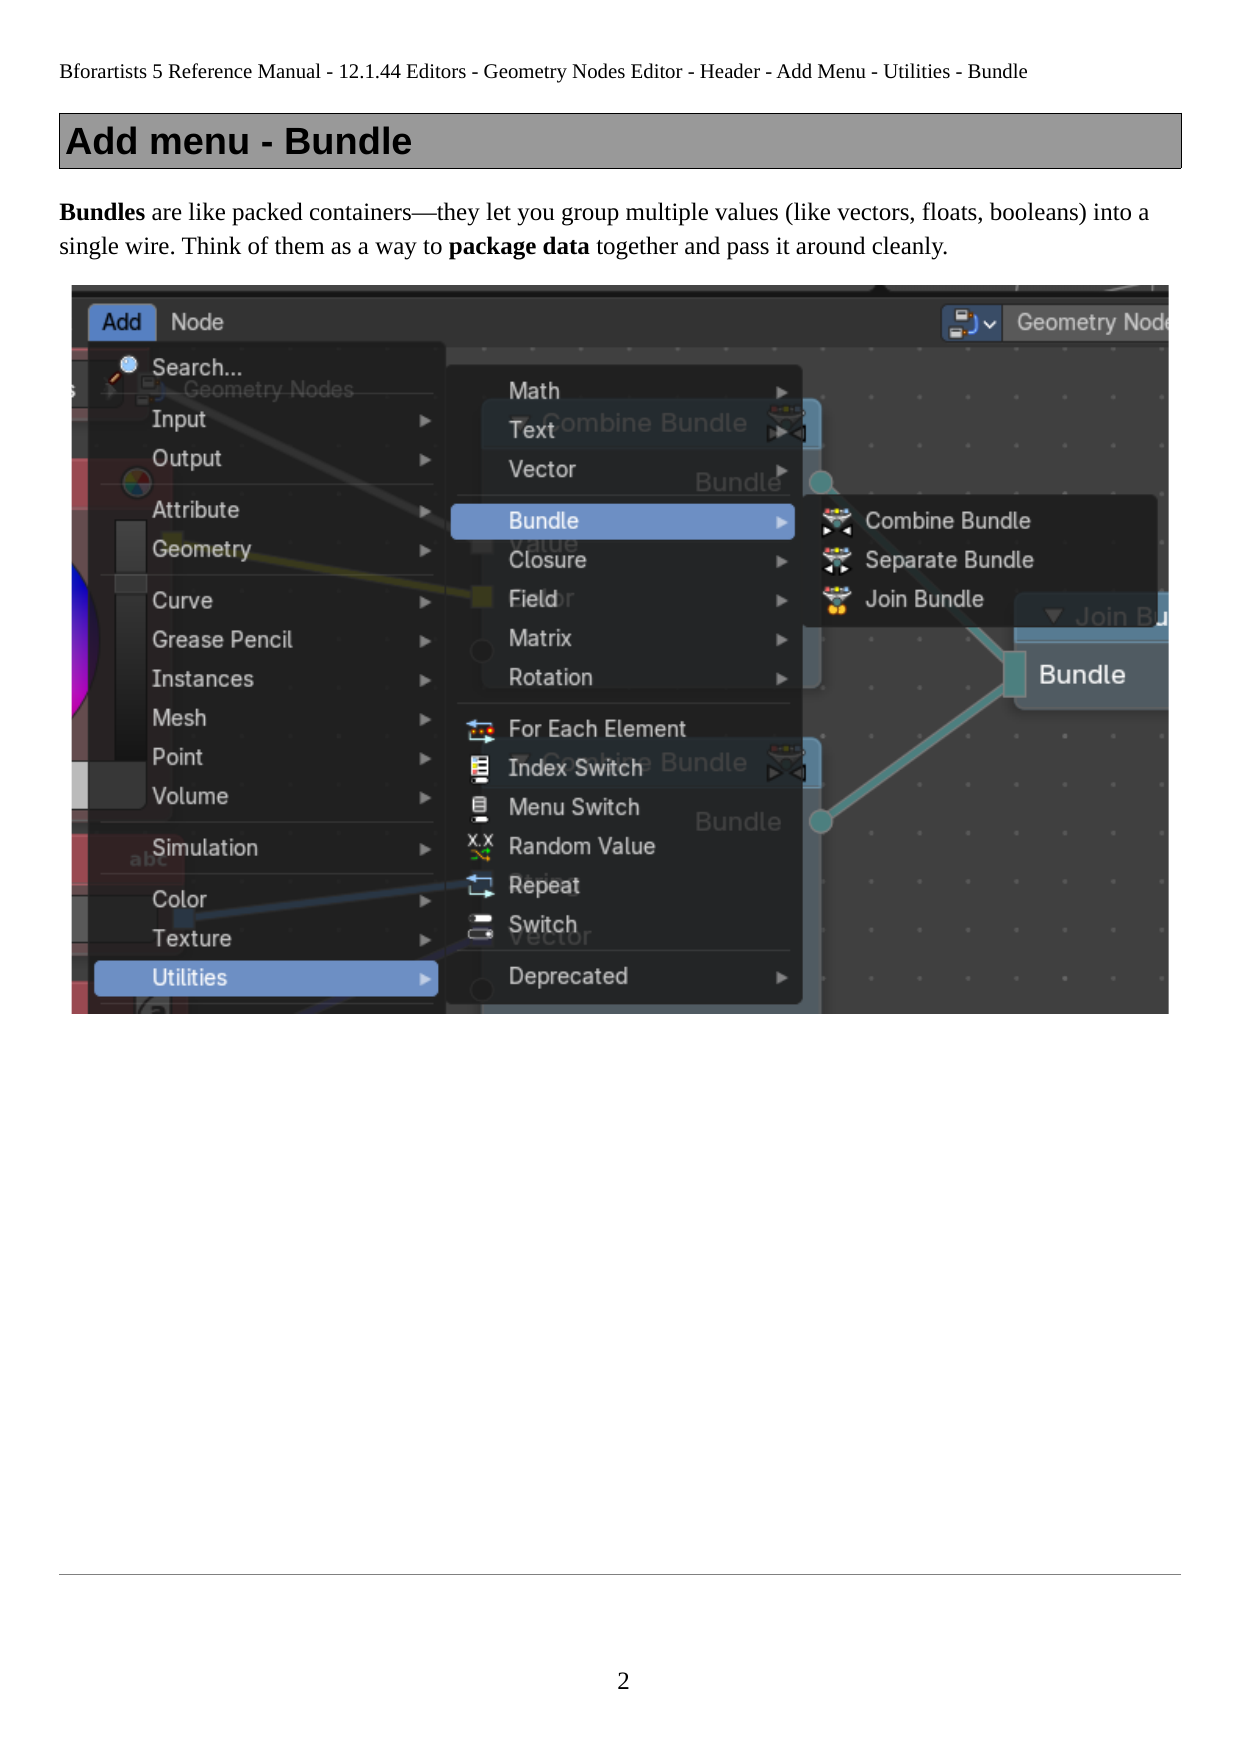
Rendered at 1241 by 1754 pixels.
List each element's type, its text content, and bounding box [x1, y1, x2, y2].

text Bundles are like packed containers—they let you group multiple values (like vectors, floats, booleans) into a single wire. Think of them as a way to package data together and pass it around cleanly. [59, 197, 1181, 260]
table_header Add menu - Bundle [60, 114, 1181, 168]
picture [71, 285, 1169, 1014]
